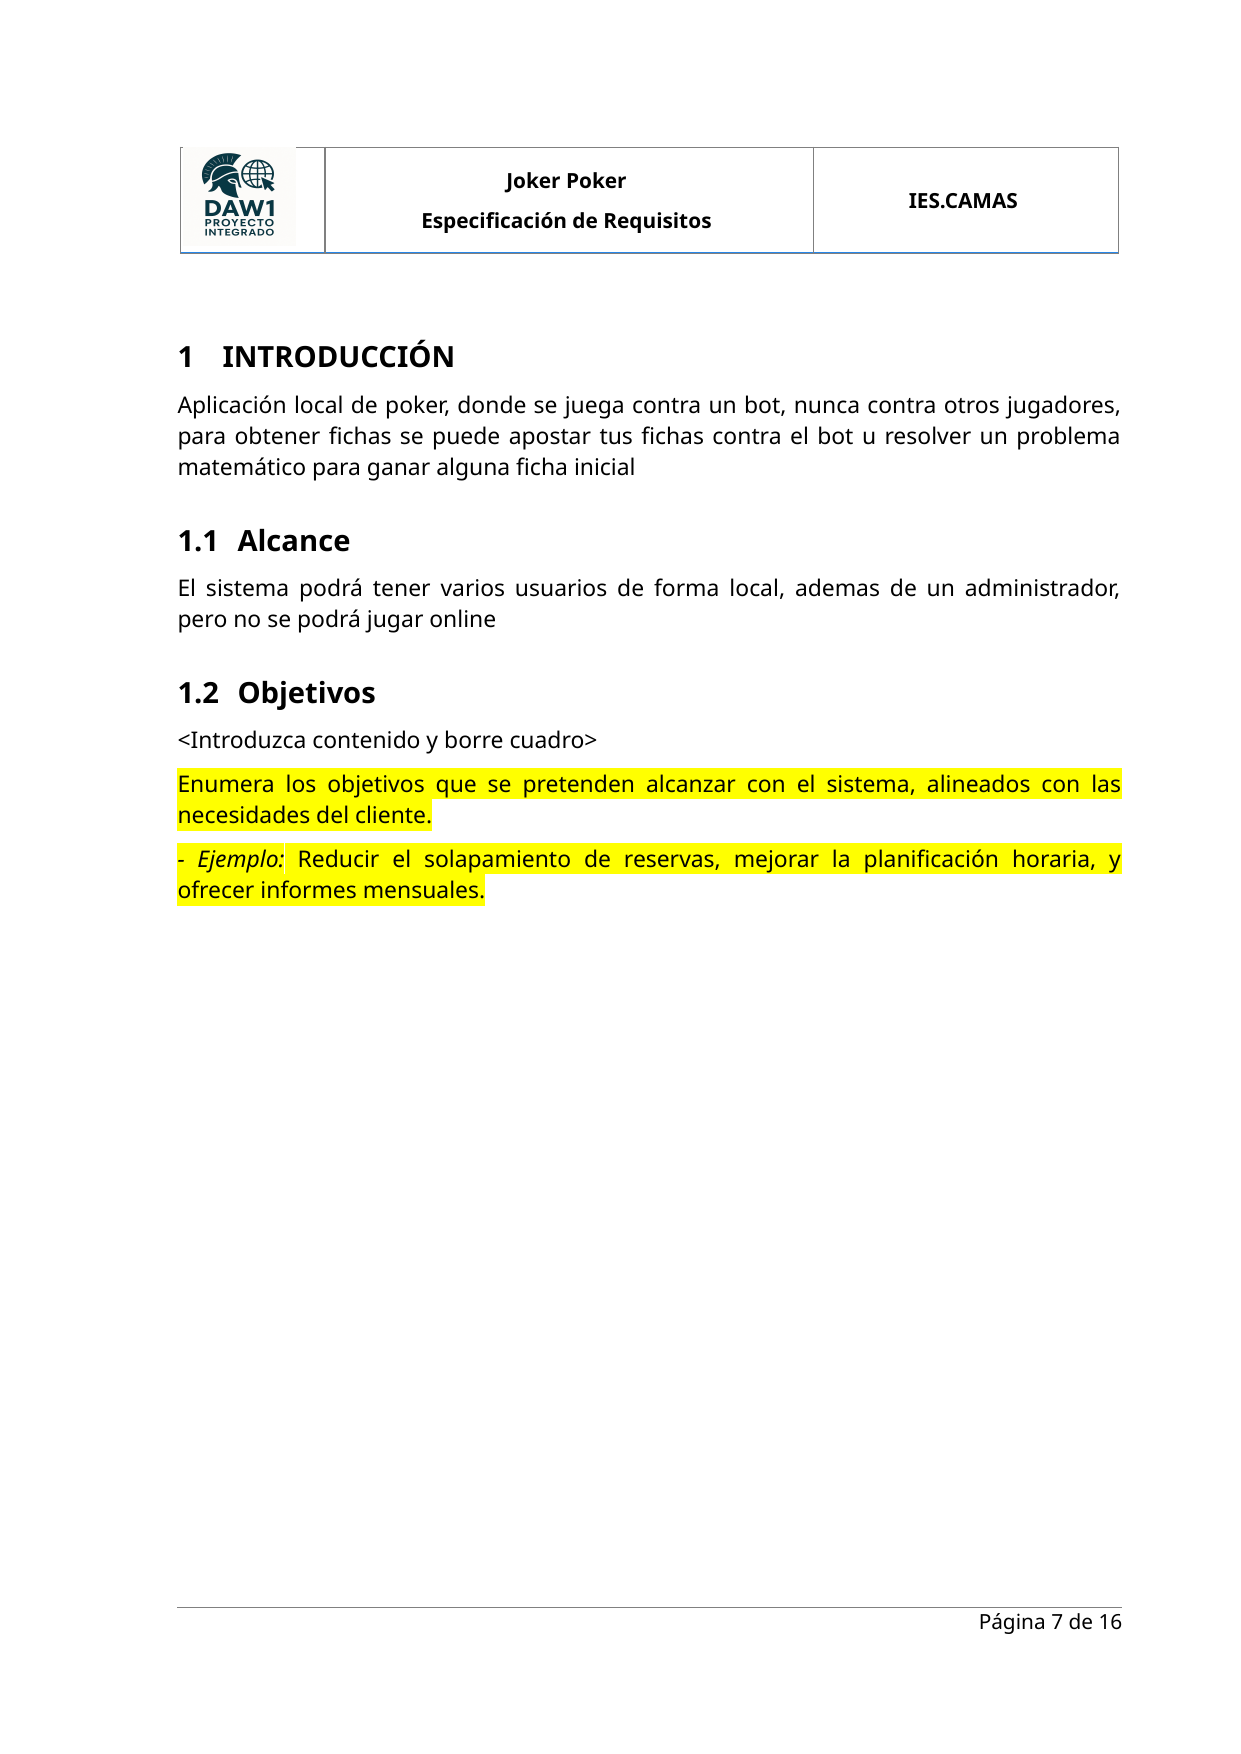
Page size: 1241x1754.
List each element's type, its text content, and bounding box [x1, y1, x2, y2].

subtitle INTRODUCCIÓN [177, 336, 1122, 376]
text Aplicación local de poker, donde se juega contra un bot, nunca contra otros jugadores, para obtener fichas se puede apostar tus fichas contra el bot u resolver un problema matemático para ganar alguna ficha inicial [177, 389, 1122, 482]
subtitle Objetivos [177, 672, 1122, 712]
subtitle Alcance [177, 520, 1122, 559]
text Enumera los objetivos que se pretenden alcanzar con el sistema, alineados con las necesidades del cliente. [177, 768, 1122, 831]
picture [183, 147, 296, 246]
text El sistema podrá tener varios usuarios de forma local, ademas de un administrador, pero no se podrá jugar online [177, 572, 1122, 634]
text - Ejemplo: Reducir el solapamiento de reservas, mejorar la planificación horaria, y ofrecer informes mensuales. [177, 843, 1122, 906]
text <Introduzca contenido y borre cuadro> [177, 724, 1122, 756]
